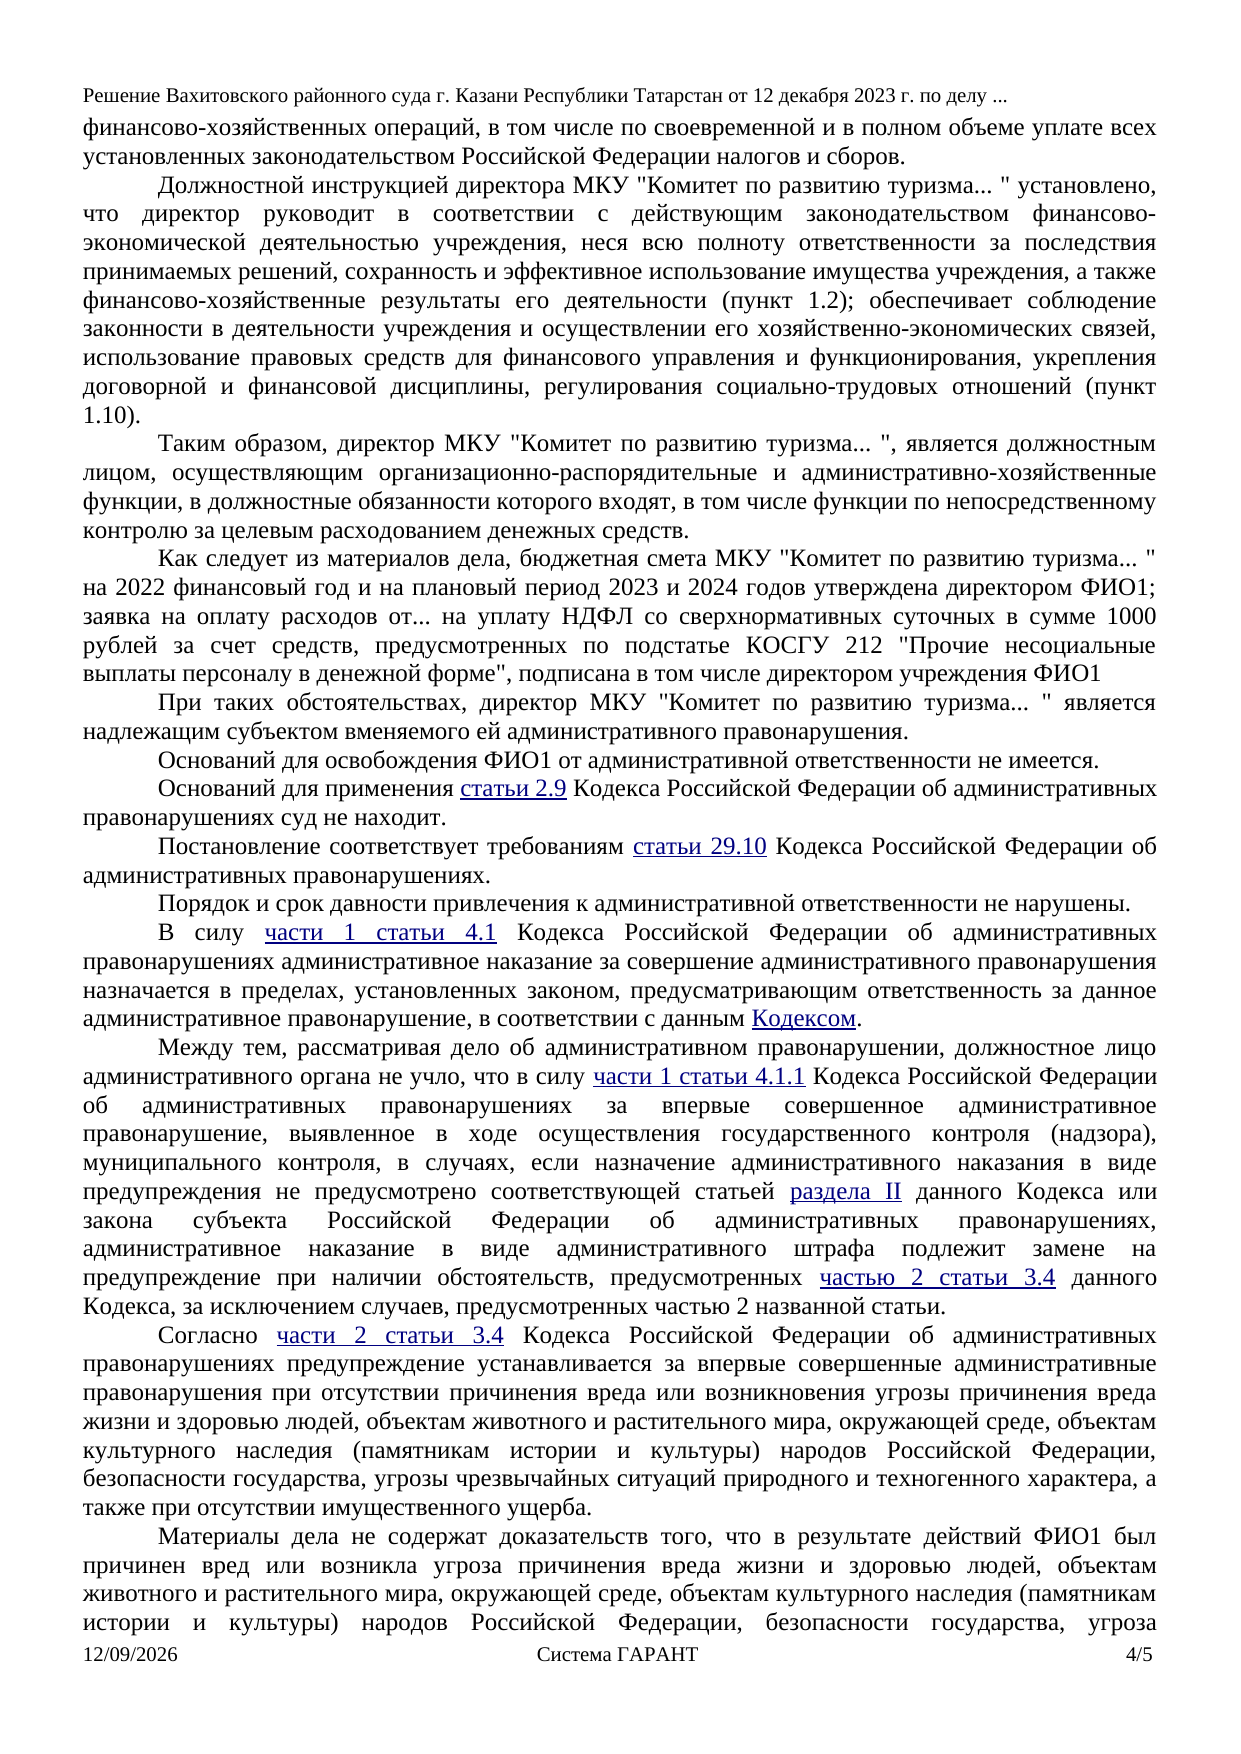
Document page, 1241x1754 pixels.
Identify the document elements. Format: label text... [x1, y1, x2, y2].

text Должностной инструкцией директора МКУ "Комитет по развитию туризма... " установлено, что директор руководит в соответствии с действующим законодательством финансово-экономической деятельностью учреждения, неся всю полноту ответственности за последствия принимаемых решений, сохранность и эффективное использование имущества учреждения, а также финансово-хозяйственные результаты его деятельности (пункт 1.2); обеспечивает соблюдение законности в деятельности учреждения и осуществлении его хозяйственно-экономических связей, использование правовых средств для финансового управления и функционирования, укрепления договорной и финансовой дисциплины, регулирования социально-трудовых отношений (пункт 1.10). [83, 170, 1157, 428]
text Материалы дела не содержат доказательств того, что в результате действий ФИО1 был причинен вред или возникла угроза причинения вреда жизни и здоровью людей, объектам животного и растительного мира, окружающей среде, объектам культурного наследия (памятникам истории и культуры) народов Российской Федерации, безопасности государства, угроза [83, 1521, 1157, 1636]
text Порядок и срок давности привлечения к административной ответственности не нарушены. [83, 888, 1157, 917]
text финансово-хозяйственных операций, в том числе по своевременной и в полном объеме уплате всех установленных законодательством Российской Федерации налогов и сборов. [83, 112, 1157, 170]
text Между тем, рассматривая дело об административном правонарушении, должностное лицо административного органа не учло, что в силу части 1 статьи 4.1.1 Кодекса Российской Федерации об административных правонарушениях за впервые совершенное административное правонарушение, выявленное в ходе осуществления государственного контроля (надзора), муниципального контроля, в случаях, если назначение административного наказания в виде предупреждения не предусмотрено соответствующей статьей раздела II данного Кодекса или закона субъекта Российской Федерации об административных правонарушениях, административное наказание в виде административного штрафа подлежит замене на предупреждение при наличии обстоятельств, предусмотренных частью 2 статьи 3.4 данного Кодекса, за исключением случаев, предусмотренных частью 2 названной статьи. [83, 1032, 1157, 1320]
text Постановление соответствует требованиям статьи 29.10 Кодекса Российской Федерации об административных правонарушениях. [83, 831, 1157, 888]
text Как следует из материалов дела, бюджетная смета МКУ "Комитет по развитию туризма... " на 2022 финансовый год и на плановый период 2023 и 2024 годов утверждена директором ФИО1; заявка на оплату расходов от... на уплату НДФЛ со сверхнормативных суточных в сумме 1000 рублей за счет средств, предусмотренных по подстатье КОСГУ 212 "Прочие несоциальные выплаты персоналу в денежной форме", подписана в том числе директором учреждения ФИО1 [83, 543, 1157, 687]
text Согласно части 2 статьи 3.4 Кодекса Российской Федерации об административных правонарушениях предупреждение устанавливается за впервые совершенные административные правонарушения при отсутствии причинения вреда или возникновения угрозы причинения вреда жизни и здоровью людей, объектам животного и растительного мира, окружающей среде, объектам культурного наследия (памятникам истории и культуры) народов Российской Федерации, безопасности государства, угрозы чрезвычайных ситуаций природного и техногенного характера, а также при отсутствии имущественного ущерба. [83, 1320, 1157, 1521]
text Оснований для освобождения ФИО1 от административной ответственности не имеется. [83, 745, 1157, 773]
text Таким образом, директор МКУ "Комитет по развитию туризма... ", является должностным лицом, осуществляющим организационно-распорядительные и административно-хозяйственные функции, в должностные обязанности которого входят, в том числе функции по непосредственному контролю за целевым расходованием денежных средств. [83, 428, 1157, 543]
text При таких обстоятельствах, директор МКУ "Комитет по развитию туризма... " является надлежащим субъектом вменяемого ей административного правонарушения. [83, 687, 1157, 745]
text Оснований для применения статьи 2.9 Кодекса Российской Федерации об административных правонарушениях суд не находит. [83, 773, 1157, 831]
text В силу части 1 статьи 4.1 Кодекса Российской Федерации об административных правонарушениях административное наказание за совершение административного правонарушения назначается в пределах, установленных законом, предусматривающим ответственность за данное административное правонарушение, в соответствии с данным Кодексом. [83, 917, 1157, 1032]
